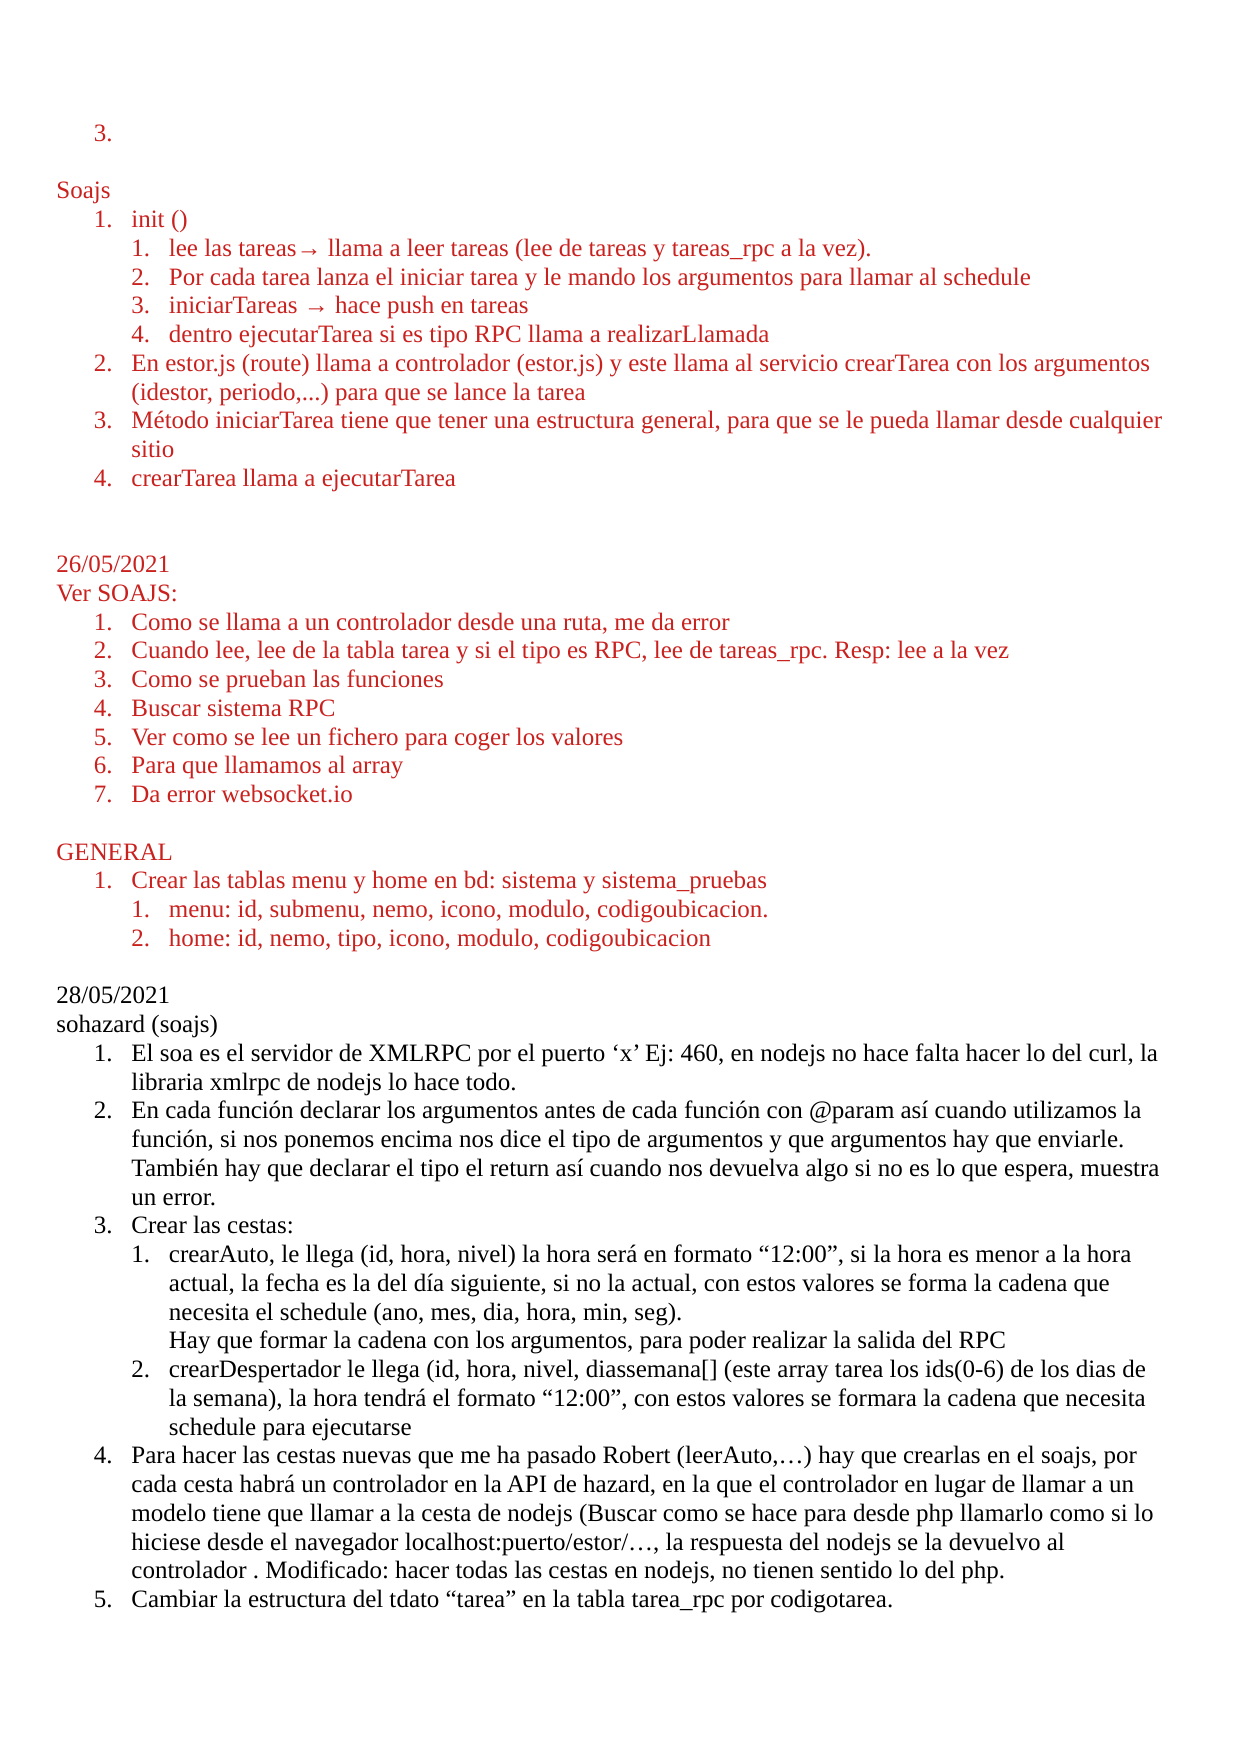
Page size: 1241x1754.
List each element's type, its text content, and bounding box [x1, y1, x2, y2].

list crearTarea llama a ejecutarTarea [94, 463, 1167, 492]
list También hay que declarar el tipo el return así cuando nos devuelva algo si no es lo que espera, muestra un error. [94, 1153, 1167, 1211]
list En cada función declarar los argumentos antes de cada función con @param así cuando utilizamos la función, si nos ponemos encima nos dice el tipo de argumentos y que argumentos hay que enviarle. [94, 1096, 1167, 1153]
list home: id, nemo, tipo, icono, modulo, codigoubicacion [131, 923, 1167, 952]
list crearAuto, le llega (id, hora, nivel) la hora será en formato “12:00”, si la hora es menor a la hora actual, la fecha es la del día siguiente, si no la actual, con estos valores se forma la cadena que necesita el schedule (ano, mes, dia, hora, min, seg). [131, 1239, 1167, 1326]
list iniciarTareas → hace push en tareas [131, 291, 1167, 319]
list Cuando lee, lee de la tabla tarea y si el tipo es RPC, lee de tareas_rpc. Resp: lee a la vez [94, 636, 1167, 664]
list Buscar sistema RPC [94, 693, 1167, 722]
list Como se llama a un controlador desde una ruta, me da error [94, 607, 1167, 636]
text Ver SOAJS: [56, 578, 1167, 607]
list Crear las tablas menu y home en bd: sistema y sistema_pruebas [94, 866, 1167, 894]
list El soa es el servidor de XMLRPC por el puerto ‘x’ Ej: 460, en nodejs no hace falta hacer lo del curl, la libraria xmlrpc de nodejs lo hace todo. [94, 1038, 1167, 1096]
text sohazard (soajs) [56, 1009, 1167, 1038]
text 26/05/2021 [56, 549, 1167, 578]
list Da error websocket.io [94, 779, 1167, 808]
text GENERAL [56, 837, 1167, 866]
list Para que llamamos al array [94, 751, 1167, 779]
list Crear las cestas: [94, 1211, 1167, 1239]
list Hay que formar la cadena con los argumentos, para poder realizar la salida del RPC [131, 1326, 1167, 1354]
text Soajs [56, 176, 1167, 204]
list Ver como se lee un fichero para coger los valores [94, 722, 1167, 751]
list Por cada tarea lanza el iniciar tarea y le mando los argumentos para llamar al schedule [131, 262, 1167, 291]
list crearDespertador le llega (id, hora, nivel, diassemana[] (este array tarea los ids(0-6) de los dias de la semana), la hora tendrá el formato “12:00”, con estos valores se formara la cadena que necesita schedule para ejecutarse [131, 1354, 1167, 1441]
list Como se prueban las funciones [94, 664, 1167, 693]
text 28/05/2021 [56, 981, 1167, 1009]
list lee las tareas→ llama a leer tareas (lee de tareas y tareas_rpc a la vez). [131, 233, 1167, 262]
list dentro ejecutarTarea si es tipo RPC llama a realizarLlamada [131, 319, 1167, 348]
list Método iniciarTarea tiene que tener una estructura general, para que se le pueda llamar desde cualquier sitio [94, 406, 1167, 463]
list menu: id, submenu, nemo, icono, modulo, codigoubicacion. [131, 894, 1167, 923]
list Cambiar la estructura del tdato “tarea” en la tabla tarea_rpc por codigotarea. [94, 1584, 1167, 1613]
list En estor.js (route) llama a controlador (estor.js) y este llama al servicio crearTarea con los argumentos (idestor, periodo,...) para que se lance la tarea [94, 348, 1167, 406]
list Para hacer las cestas nuevas que me ha pasado Robert (leerAuto,…) hay que crearlas en el soajs, por cada cesta habrá un controlador en la API de hazard, en la que el controlador en lugar de llamar a un modelo tiene que llamar a la cesta de nodejs (Buscar como se hace para desde php llamarlo como si lo hiciese desde el navegador localhost:puerto/estor/…, la respuesta del nodejs se la devuelvo al controlador . Modificado: hacer todas las cestas en nodejs, no tienen sentido lo del php. [94, 1441, 1167, 1584]
list init () [94, 204, 1167, 233]
